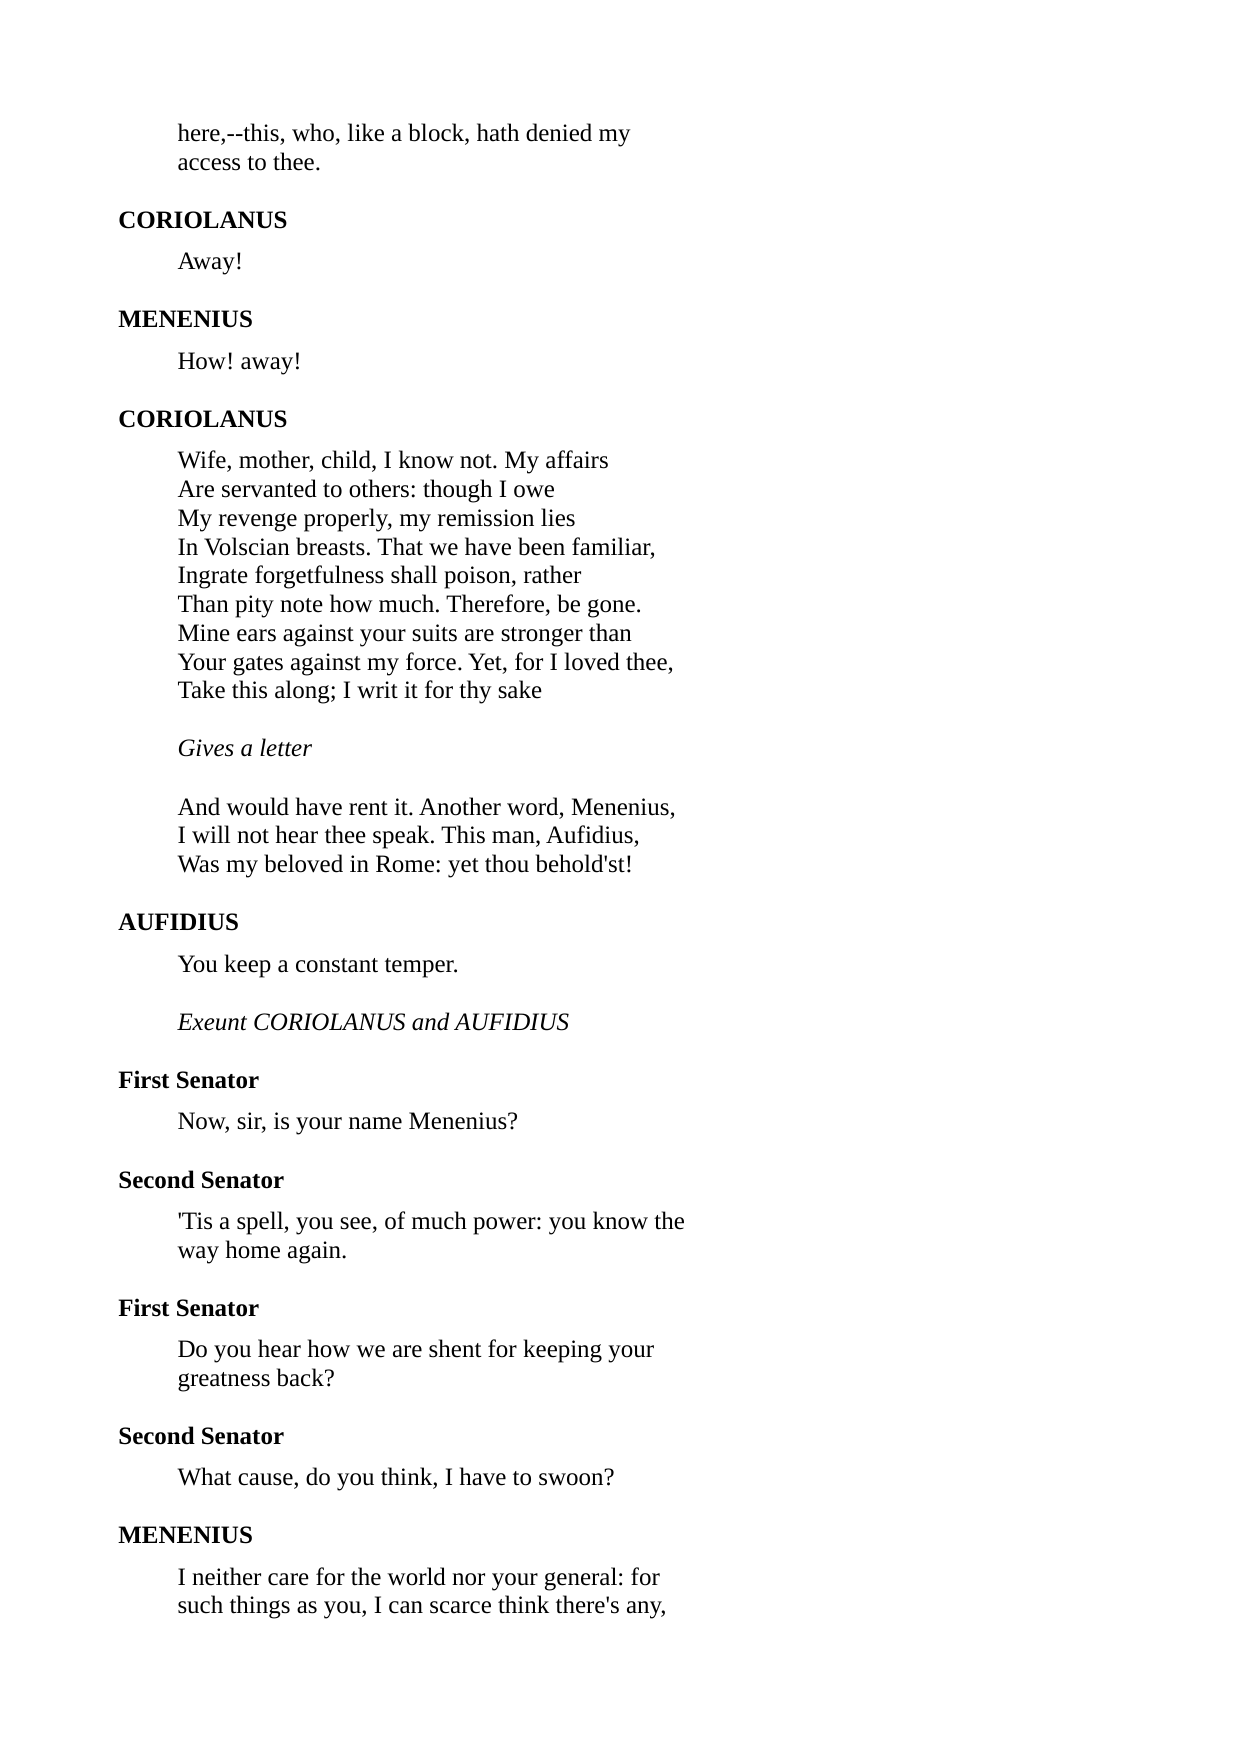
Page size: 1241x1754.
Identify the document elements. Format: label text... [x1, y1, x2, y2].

text I neither care for the world nor your general: for such things as you, I can scarce think there's any, [177, 1562, 1063, 1619]
text And would have rent it. Another word, Menenius, I will not hear thee speak. This man, Aufidius, Was my beloved in Rome: yet thou behold'st! [177, 792, 1063, 878]
text Second Senator [118, 1165, 1122, 1193]
text CORIOLANUS [118, 205, 1122, 234]
text Wife, mother, child, I know not. My affairs Are servanted to others: though I owe My revenge properly, my remission lies In Volscian breasts. That we have been familiar, Ingrate forgetfulness shall poison, rather Than pity note how much. Therefore, be gone. Mine ears against your suits are stronger than Your gates against my force. Yet, for I loved thee, Take this along; I writ it for thy sake [177, 445, 1063, 704]
text Exeunt CORIOLANUS and AUFIDIUS [177, 1007, 1063, 1036]
text MENENIUS [118, 304, 1122, 333]
text MENENIUS [118, 1521, 1122, 1549]
text CORIOLANUS [118, 404, 1122, 433]
text What cause, do you think, I have to swoon? [177, 1462, 1063, 1491]
text Away! [177, 246, 1063, 275]
text Gives a letter [177, 733, 1063, 762]
text How! away! [177, 346, 1063, 374]
text Now, sir, is your name Menenius? [177, 1106, 1063, 1135]
text here,--this, who, like a block, hath denied my access to thee. [177, 118, 1063, 176]
text 'Tis a spell, you see, of much power: you know the way home again. [177, 1206, 1063, 1263]
text First Senator [118, 1065, 1122, 1094]
text Do you hear how we are shent for keeping your greatness back? [177, 1334, 1063, 1392]
text Second Senator [118, 1421, 1122, 1450]
text AUFIDIUS [118, 907, 1122, 936]
text You keep a constant temper. [177, 949, 1063, 977]
text First Senator [118, 1293, 1122, 1322]
